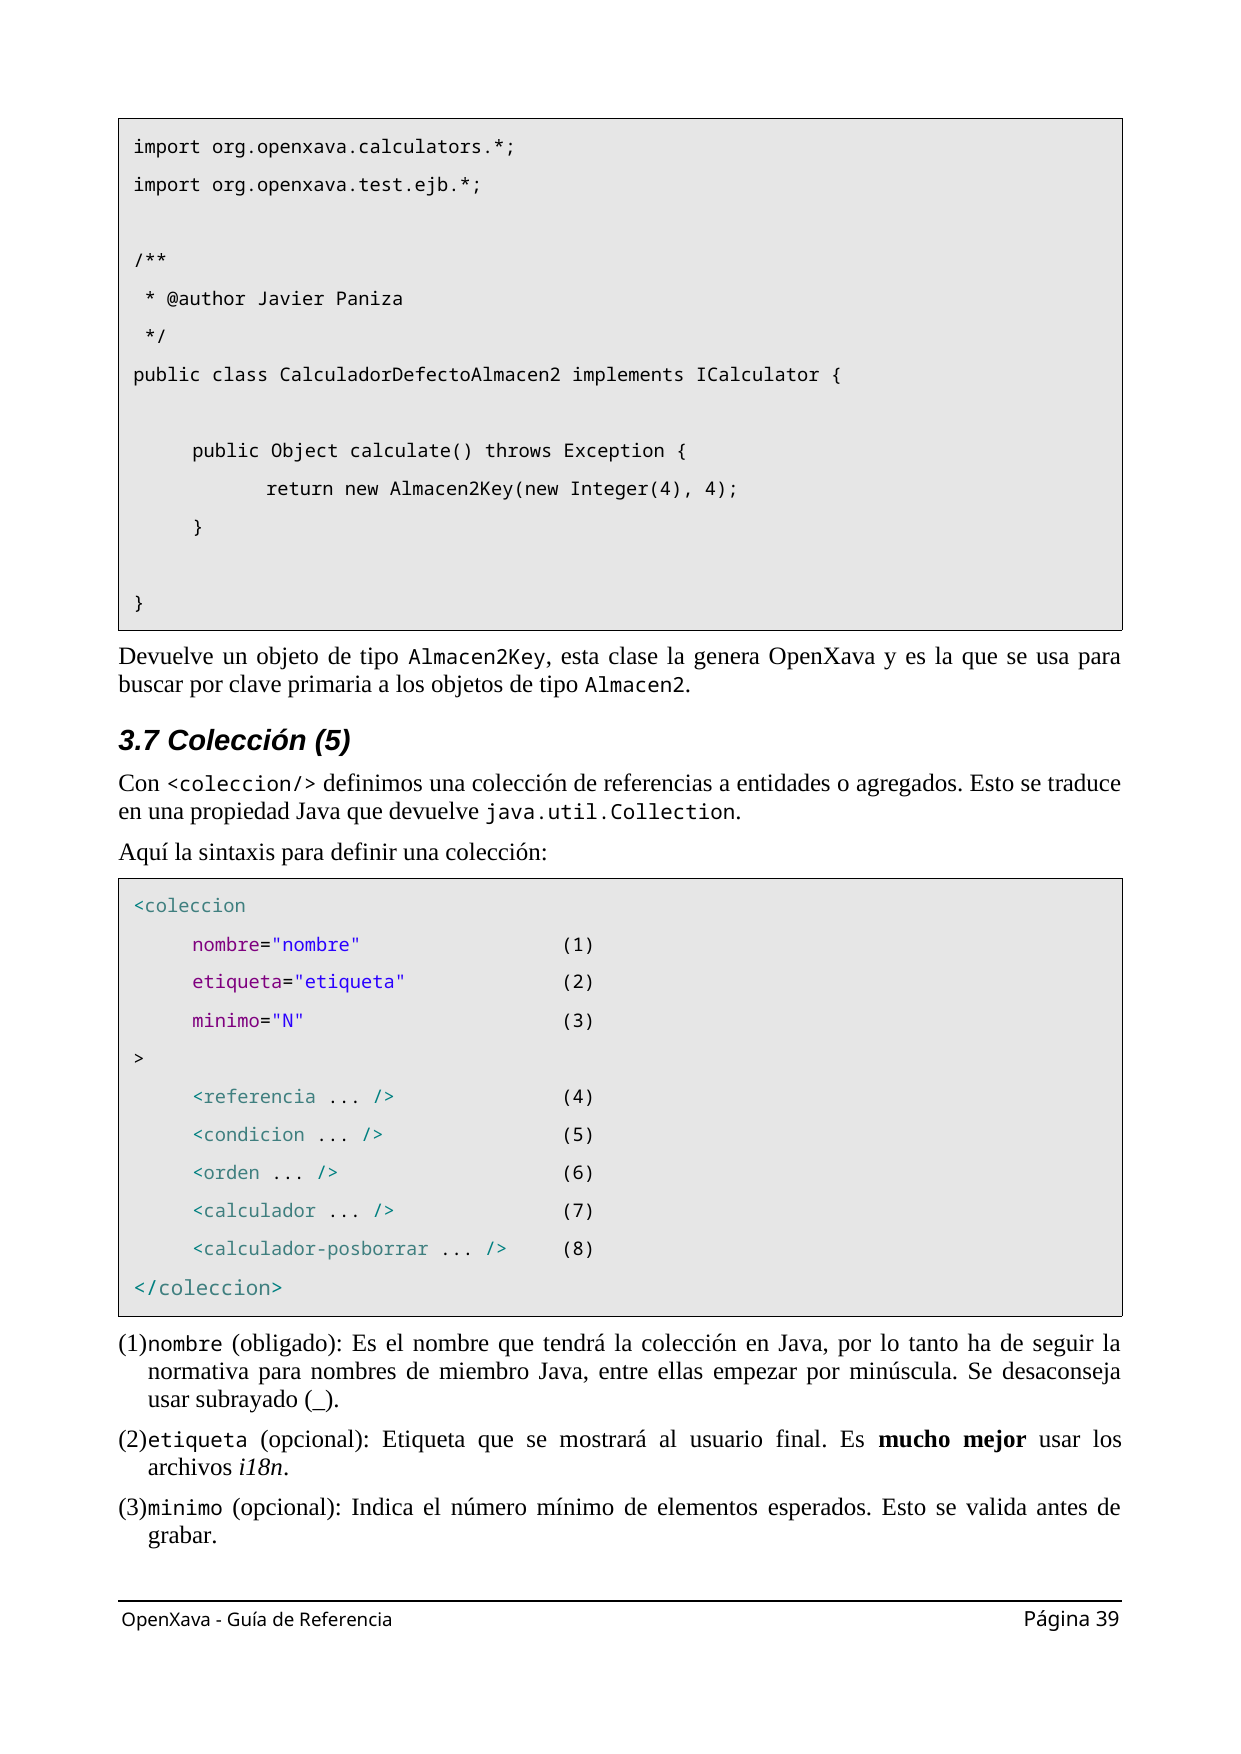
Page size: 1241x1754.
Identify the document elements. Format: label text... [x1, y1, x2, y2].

text <calculador-posborrar ... /> (8) [119, 1220, 1122, 1258]
text nombre="nombre" (1) [119, 916, 1122, 954]
text public class CalculadorDefectoAlmacen2 implements ICalculator { [119, 346, 1122, 384]
list etiqueta (opcional): Etiqueta que se mostrará al usuario final. Es mucho mejor usar los archivos i18n. [118, 1425, 1122, 1481]
text <orden ... /> (6) [119, 1144, 1122, 1182]
list nombre (obligado): Es el nombre que tendrá la colección en Java, por lo tanto ha de seguir la normativa para nombres de miembro Java, entre ellas empezar por minúscula. Se desaconseja usar subrayado (_). [118, 1329, 1122, 1412]
text Con <coleccion/> definimos una colección de referencias a entidades o agregados. Esto se traduce en una propiedad Java que devuelve java.util.Collection. [118, 769, 1122, 825]
text > [119, 1030, 1122, 1068]
text etiqueta="etiqueta" (2) [119, 954, 1122, 992]
text } [119, 498, 1122, 536]
text <calculador ... /> (7) [119, 1182, 1122, 1220]
text <condicion ... /> (5) [119, 1106, 1122, 1144]
text </coleccion> [119, 1258, 1122, 1316]
text minimo="N" (3) [119, 992, 1122, 1030]
text <coleccion [119, 879, 1122, 916]
list minimo (opcional): Indica el número mínimo de elementos esperados. Esto se valida antes de grabar. [118, 1493, 1122, 1549]
text Aquí la sintaxis para definir una colección: [118, 838, 1122, 866]
text } [119, 574, 1122, 630]
text * @author Javier Paniza [119, 270, 1122, 308]
text <referencia ... /> (4) [119, 1068, 1122, 1106]
text return new Almacen2Key(new Integer(4), 4); [119, 460, 1122, 498]
text public Object calculate() throws Exception { [119, 422, 1122, 460]
text Devuelve un objeto de tipo Almacen2Key, esta clase la genera OpenXava y es la que se usa para buscar por clave primaria a los objetos de tipo Almacen2. [118, 642, 1122, 699]
text import org.openxava.test.ejb.*; [119, 156, 1122, 194]
text import org.openxava.calculators.*; [119, 119, 1122, 156]
text /** [119, 232, 1122, 270]
text */ [119, 308, 1122, 346]
subtitle Colección (5) [118, 724, 1122, 756]
